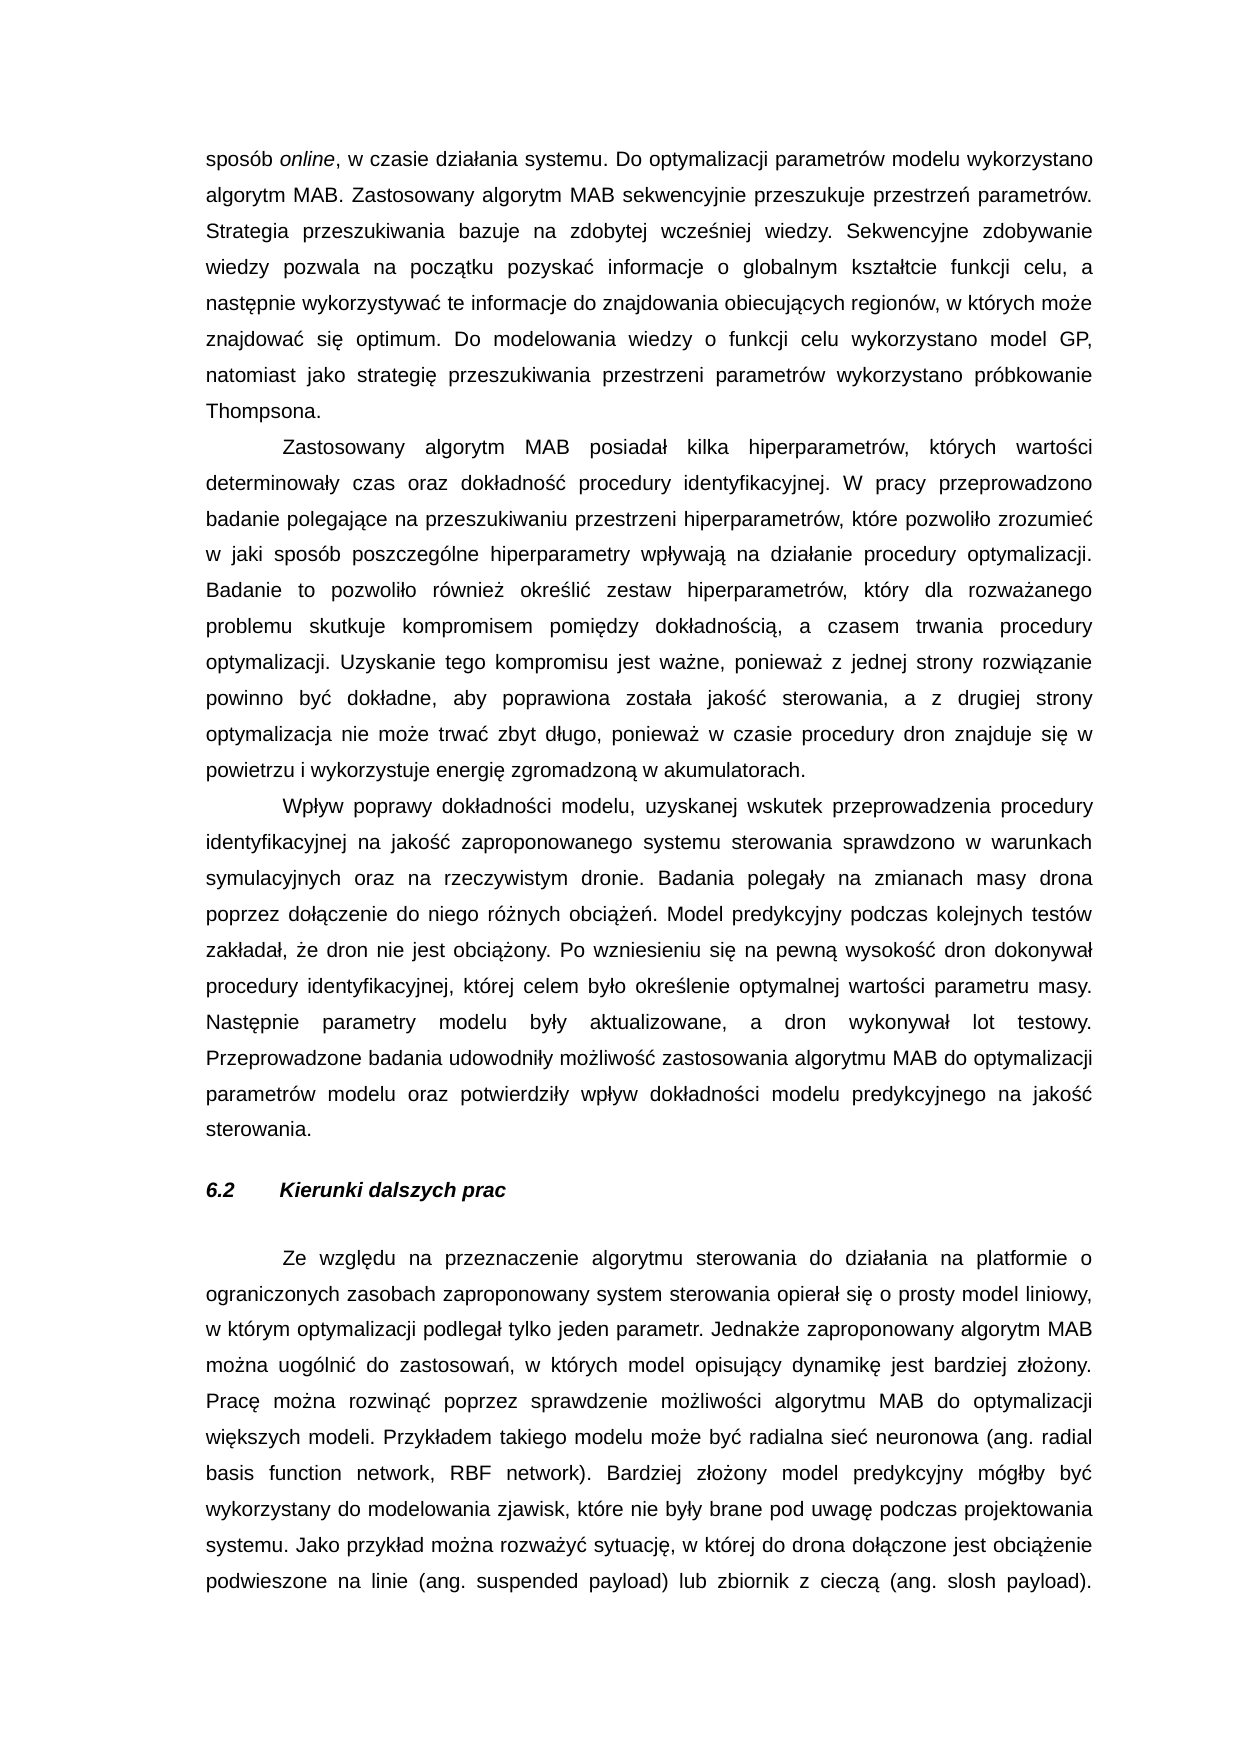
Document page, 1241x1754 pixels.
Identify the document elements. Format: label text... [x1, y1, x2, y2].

text Zastosowany algorytm MAB posiadał kilka hiperparametrów, których wartości determinowały czas oraz dokładność procedury identyfikacyjnej. W pracy przeprowadzono badanie polegające na przeszukiwaniu przestrzeni hiperparametrów, które pozwoliło zrozumieć w jaki sposób poszczególne hiperparametry wpływają na działanie procedury optymalizacji. Badanie to pozwoliło również określić zestaw hiperparametrów, który dla rozważanego problemu skutkuje kompromisem pomiędzy dokładnością, a czasem trwania procedury optymalizacji. Uzyskanie tego kompromisu jest ważne, ponieważ z jednej strony rozwiązanie powinno być dokładne, aby poprawiona została jakość sterowania, a z drugiej strony optymalizacja nie może trwać zbyt długo, ponieważ w czasie procedury dron znajduje się w powietrzu i wykorzystuje energię zgromadzoną w akumulatorach. [206, 434, 1093, 782]
subtitle Kierunki dalszych prac [206, 1178, 1093, 1202]
text Wpływ poprawy dokładności modelu, uzyskanej wskutek przeprowadzenia procedury identyfikacyjnej na jakość zaproponowanego systemu sterowania sprawdzono w warunkach symulacyjnych oraz na rzeczywistym dronie. Badania polegały na zmianach masy drona poprzez dołączenie do niego różnych obciążeń. Model predykcyjny podczas kolejnych testów zakładał, że dron nie jest obciążony. Po wzniesieniu się na pewną wysokość dron dokonywał procedury identyfikacyjnej, której celem było określenie optymalnej wartości parametru masy. Następnie parametry modelu były aktualizowane, a dron wykonywał lot testowy. Przeprowadzone badania udowodniły możliwość zastosowania algorytmu MAB do optymalizacji parametrów modelu oraz potwierdziły wpływ dokładności modelu predykcyjnego na jakość sterowania. [206, 794, 1093, 1141]
text Ze względu na przeznaczenie algorytmu sterowania do działania na platformie o ograniczonych zasobach zaproponowany system sterowania opierał się o prosty model liniowy, w którym optymalizacji podlegał tylko jeden parametr. Jednakże zaproponowany algorytm MAB można uogólnić do zastosowań, w których model opisujący dynamikę jest bardziej złożony. Pracę można rozwinąć poprzez sprawdzenie możliwości algorytmu MAB do optymalizacji większych modeli. Przykładem takiego modelu może być radialna sieć neuronowa (ang. radial basis function network, RBF network). Bardziej złożony model predykcyjny mógłby być wykorzystany do modelowania zjawisk, które nie były brane pod uwagę podczas projektowania systemu. Jako przykład można rozważyć sytuację, w której do drona dołączone jest obciążenie podwieszone na linie (ang. suspended payload) lub zbiornik z cieczą (ang. slosh payload). [206, 1245, 1093, 1593]
text sposób online, w czasie działania systemu. Do optymalizacji parametrów modelu wykorzystano algorytm MAB. Zastosowany algorytm MAB sekwencyjnie przeszukuje przestrzeń parametrów. Strategia przeszukiwania bazuje na zdobytej wcześniej wiedzy. Sekwencyjne zdobywanie wiedzy pozwala na początku pozyskać informacje o globalnym kształtcie funkcji celu, a następnie wykorzystywać te informacje do znajdowania obiecujących regionów, w których może znajdować się optimum. Do modelowania wiedzy o funkcji celu wykorzystano model GP, natomiast jako strategię przeszukiwania przestrzeni parametrów wykorzystano próbkowanie Thompsona. [206, 147, 1093, 422]
